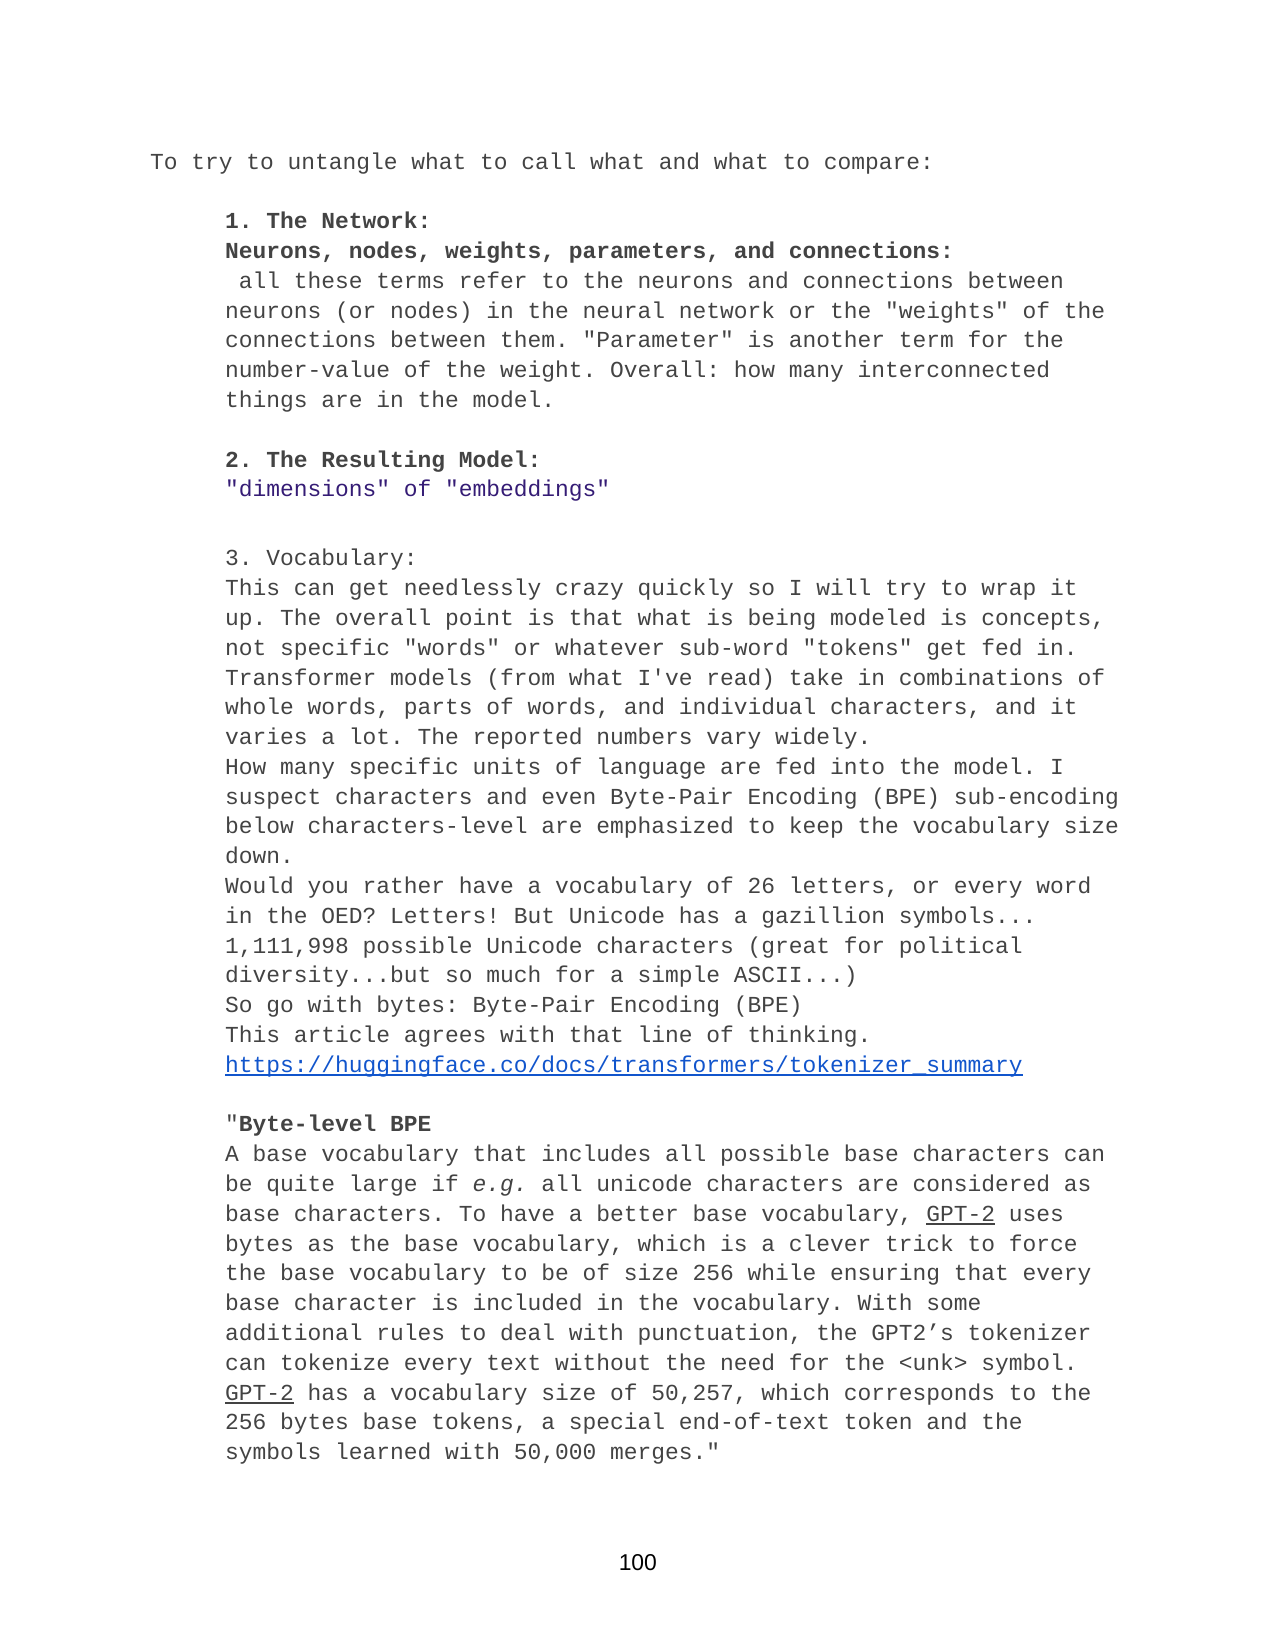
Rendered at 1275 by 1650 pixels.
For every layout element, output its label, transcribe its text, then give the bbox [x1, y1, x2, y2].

text all these terms refer to the neurons and connections between neurons (or nodes) in the neural network or the "weights" of the connections between them. "Parameter" is another term for the number-value of the weight. Overall: how many interconnected things are in the model. [225, 269, 1125, 414]
text So go with bytes: Byte-Pair Encoding (BPE) [225, 993, 1125, 1019]
text 1,111,998 possible Unicode characters (great for political diversity...but so much for a simple ASCII...) [225, 934, 1125, 990]
text 2. The Resulting Model: [225, 448, 1125, 474]
text https://huggingface.co/docs/transformers/tokenizer_summary [225, 1053, 1125, 1079]
text Would you rather have a vocabulary of 26 letters, or every word in the OED? Letters! But Unicode has a gazillion symbols... [225, 874, 1125, 930]
text "dimensions" of "embeddings" [225, 478, 1125, 504]
text To try to untangle what to call what and what to compare: [150, 150, 1125, 176]
text A base vocabulary that includes all possible base characters can be quite large if e.g. all unicode characters are considered as base characters. To have a better base vocabulary, GPT-2 uses bytes as the base vocabulary, which is a clever trick to force the base vocabulary to be of size 256 while ensuring that every base character is included in the vocabulary. With some additional rules to deal with punctuation, the GPT2’s tokenizer can tokenize every text without the need for the <unk> symbol. GPT-2 has a vocabulary size of 50,257, which corresponds to the 256 bytes base tokens, a special end-of-text token and the symbols learned with 50,000 merges." [225, 1142, 1125, 1466]
text Neurons, nodes, weights, parameters, and connections: [225, 239, 1125, 265]
text This article agrees with that line of thinking. [225, 1023, 1125, 1049]
text How many specific units of language are fed into the model. I suspect characters and even Byte-Pair Encoding (BPE) sub-encoding below characters-level are emphasized to keep the vocabulary size down. [225, 755, 1125, 871]
text 3. Vocabulary: [225, 547, 1125, 573]
text This can get needlessly crazy quickly so I will try to wrap it up. The overall point is that what is being modeled is concepts, not specific "words" or whatever sub-word "tokens" get fed in. Transformer models (from what I've read) take in combinations of whole words, parts of words, and individual characters, and it varies a lot. The reported numbers vary widely. [225, 576, 1125, 751]
text 1. The Network: [225, 209, 1125, 236]
text "Byte-level BPE [225, 1113, 1125, 1139]
